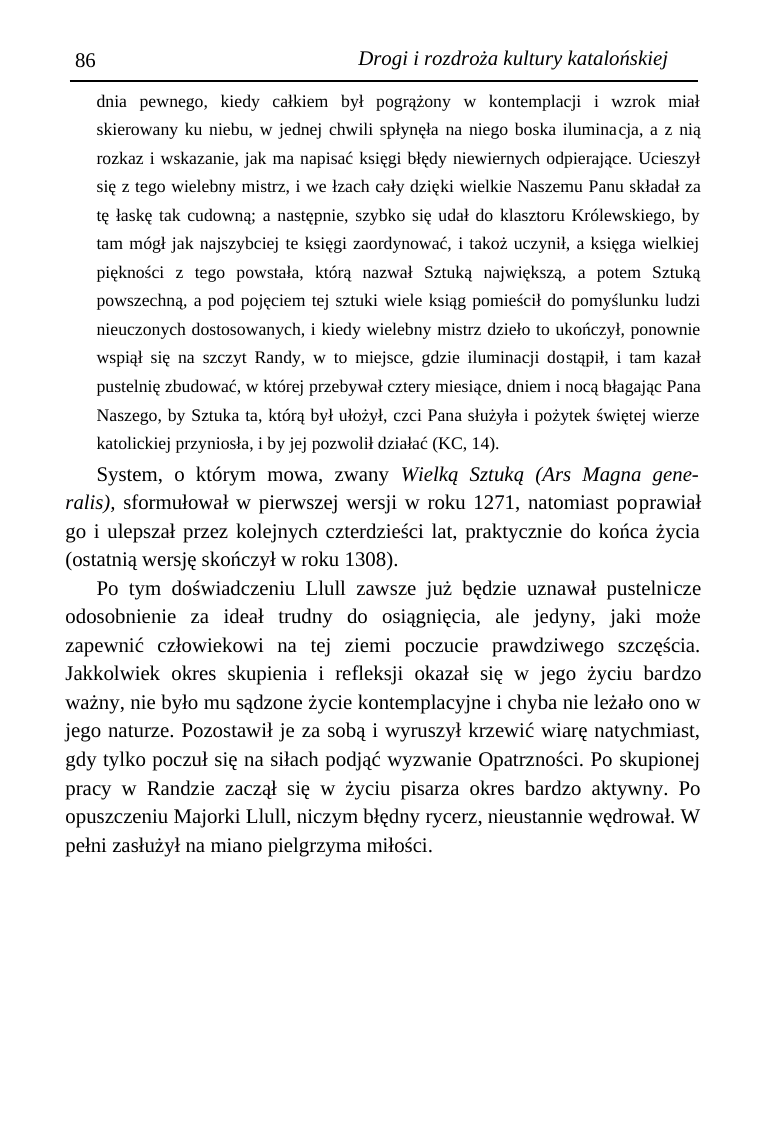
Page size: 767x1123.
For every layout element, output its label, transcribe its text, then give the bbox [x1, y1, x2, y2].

text Drogi i rozdroża kultury katalońskiej [358, 45, 702, 69]
text 86 [68, 48, 96, 72]
text Po tym doświadczeniu Llull zawsze już będzie uznawał pustelni­cze odosobnienie za ideał trudny do osiągnięcia, ale jedyny, jaki może zapewnić człowiekowi na tej ziemi poczucie prawdziwego szczęścia. Jakkolwiek okres skupienia i refleksji okazał się w jego życiu bar­dzo ważny, nie było mu sądzone życie kontemplacyjne i chyba nie leżało ono w jego naturze. Pozostawił je za sobą i wyruszył krzewić wiarę natychmiast, gdy tylko poczuł się na siłach podjąć wyzwanie Opatrzności. Po skupionej pracy w Randzie zaczął się w życiu pisarza okres bardzo aktywny. Po opuszczeniu Majorki Llull, niczym błędny rycerz, nieustannie wędrował. W pełni zasłużył na miano pielgrzyma miłości. [65, 576, 701, 857]
text dnia pewnego, kiedy całkiem był pogrążony w kontemplacji i wzrok miał skierowany ku niebu, w jednej chwili spłynęła na niego boska ilumina­cja, a z nią rozkaz i wskazanie, jak ma napisać księgi błędy niewiernych odpierające. Ucieszył się z tego wielebny mistrz, i we łzach cały dzię­ki wielkie Naszemu Panu składał za tę łaskę tak cudowną; a następnie, szybko się udał do klasztoru Królewskiego, by tam mógł jak najszybciej te księgi zaordynować, i takoż uczynił, a księga wielkiej piękności z tego powstała, którą nazwał Sztuką największą, a potem Sztuką powszechną, a pod pojęciem tej sztuki wiele ksiąg pomieścił do pomyślunku ludzi nieuczonych dostosowanych, i kiedy wielebny mistrz dzieło to ukończył, ponownie wspiął się na szczyt Randy, w to miejsce, gdzie iluminacji do­stąpił, i tam kazał pustelnię zbudować, w której przebywał cztery miesią­ce, dniem i nocą błagając Pana Naszego, by Sztuka ta, którą był ułożył, czci Pana służyła i pożytek świętej wierze katolickiej przyniosła, i by jej pozwolił działać (KC, 14). [96, 90, 701, 453]
text System, o którym mowa, zwany Wielką Sztuką (Ars Magna gene- ralis), sformułował w pierwszej wersji w roku 1271, natomiast po­prawiał go i ulepszał przez kolejnych czterdzieści lat, praktycznie do końca życia (ostatnią wersję skończył w roku 1308). [65, 461, 701, 571]
